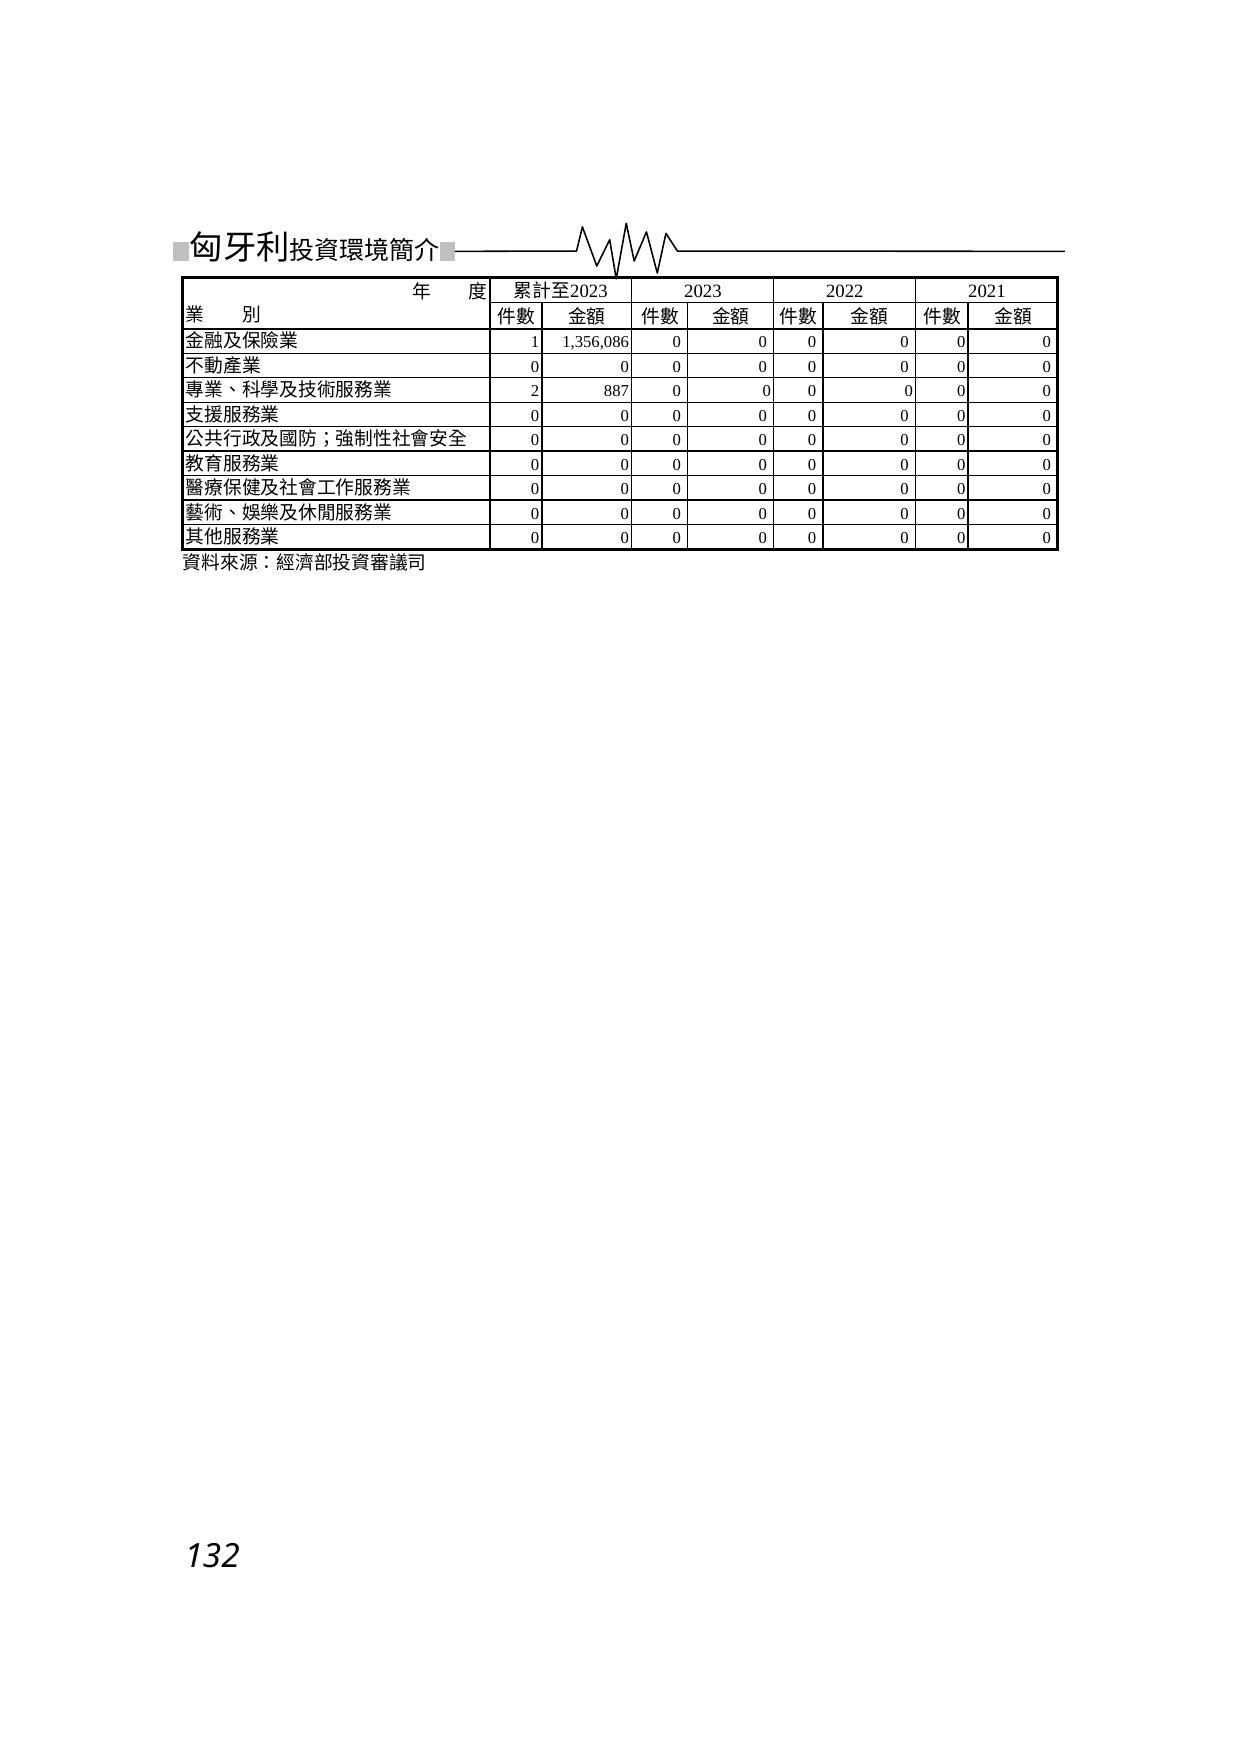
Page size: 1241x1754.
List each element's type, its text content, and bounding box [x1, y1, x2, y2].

table_cell 0 [916, 525, 967, 548]
table_cell 其他服務業 [184, 525, 489, 548]
table_cell 0 [543, 525, 631, 548]
table_cell 0 [543, 501, 631, 524]
table_cell 0 [491, 476, 541, 499]
table_cell 件數 [491, 303, 541, 328]
table_cell 0 [632, 501, 687, 524]
table_cell 0 [688, 354, 773, 377]
table_cell 0 [688, 525, 773, 548]
table_cell 0 [824, 452, 915, 475]
table_cell 0 [543, 452, 631, 475]
table_cell 0 [824, 378, 915, 401]
table_cell 0 [824, 525, 915, 548]
table_cell 0 [969, 427, 1056, 450]
table_cell 0 [543, 403, 631, 426]
table_cell 件數 [774, 303, 822, 328]
table_cell 0 [824, 330, 915, 352]
table_cell 0 [491, 403, 541, 426]
table_cell 0 [774, 525, 822, 548]
table_cell 0 [774, 354, 822, 377]
table_cell 金額 [688, 303, 773, 328]
table_cell 不動產業 [184, 354, 489, 377]
table_cell 0 [969, 501, 1056, 524]
table_cell 件數 [916, 303, 967, 328]
table_cell 0 [688, 452, 773, 475]
table_cell 0 [774, 330, 822, 352]
table_cell 件數 [632, 303, 687, 328]
table_cell 0 [632, 476, 687, 499]
table_cell 0 [632, 403, 687, 426]
table_cell 887 [543, 378, 631, 401]
table_cell 0 [688, 330, 773, 352]
table_cell 0 [774, 403, 822, 426]
table_cell 0 [688, 403, 773, 426]
table_cell 0 [543, 427, 631, 450]
table_cell 0 [491, 427, 541, 450]
table_cell 專業、科學及技術服務業 [184, 378, 489, 401]
table_cell 0 [969, 476, 1056, 499]
table_cell 1,356,086 [543, 330, 631, 352]
table_cell 藝術、娛樂及休閒服務業 [184, 501, 489, 524]
table_cell 2 [491, 378, 541, 401]
table_cell 0 [916, 403, 967, 426]
table_cell 0 [774, 476, 822, 499]
table_cell 0 [916, 476, 967, 499]
table_cell 0 [824, 501, 915, 524]
table_cell 0 [916, 427, 967, 450]
table_cell 1 [491, 330, 541, 352]
table_cell 0 [969, 354, 1056, 377]
table_cell 0 [774, 378, 822, 401]
table_cell 0 [824, 403, 915, 426]
table_cell 0 [632, 525, 687, 548]
table_cell 0 [774, 452, 822, 475]
table_cell 金額 [969, 303, 1056, 328]
table_cell 支援服務業 [184, 403, 489, 426]
table_cell 0 [916, 501, 967, 524]
table_cell 0 [632, 378, 687, 401]
table_cell 0 [543, 476, 631, 499]
table_cell 金額 [543, 303, 631, 328]
table_cell 0 [969, 525, 1056, 548]
table_header 年 度 業 別 [184, 279, 489, 328]
table_cell 0 [824, 476, 915, 499]
table_cell 金額 [824, 303, 915, 328]
table_cell 0 [491, 354, 541, 377]
table_cell 0 [916, 378, 967, 401]
table_cell 金融及保險業 [184, 330, 489, 352]
table_cell 0 [688, 501, 773, 524]
table_header 2022 [774, 279, 915, 302]
table_cell 0 [688, 378, 773, 401]
table_cell 0 [632, 330, 687, 352]
table_cell 0 [491, 501, 541, 524]
table_cell 0 [774, 501, 822, 524]
table_cell 0 [491, 525, 541, 548]
table_cell 0 [632, 452, 687, 475]
table_cell 0 [543, 354, 631, 377]
table_cell 0 [632, 354, 687, 377]
table_cell 0 [969, 452, 1056, 475]
table_cell 0 [688, 476, 773, 499]
table_cell 0 [688, 427, 773, 450]
table_cell 公共行政及國防；強制性社會安全 [184, 427, 489, 450]
table_cell 醫療保健及社會工作服務業 [184, 476, 489, 499]
table_cell 0 [824, 354, 915, 377]
table_header 累計至2023 [491, 279, 631, 302]
table_cell 0 [774, 427, 822, 450]
table_cell 教育服務業 [184, 452, 489, 475]
table_cell 0 [632, 427, 687, 450]
table_header 2023 [632, 279, 773, 302]
table_cell 0 [969, 330, 1056, 352]
table_cell 0 [491, 452, 541, 475]
table_cell 0 [824, 427, 915, 450]
text 資料來源：經濟部投資審議司 [183, 551, 1058, 574]
table_cell 0 [916, 330, 967, 352]
table_cell 0 [969, 403, 1056, 426]
table_header 2021 [916, 279, 1056, 302]
table_cell 0 [969, 378, 1056, 401]
table_cell 0 [916, 354, 967, 377]
table_cell 0 [916, 452, 967, 475]
